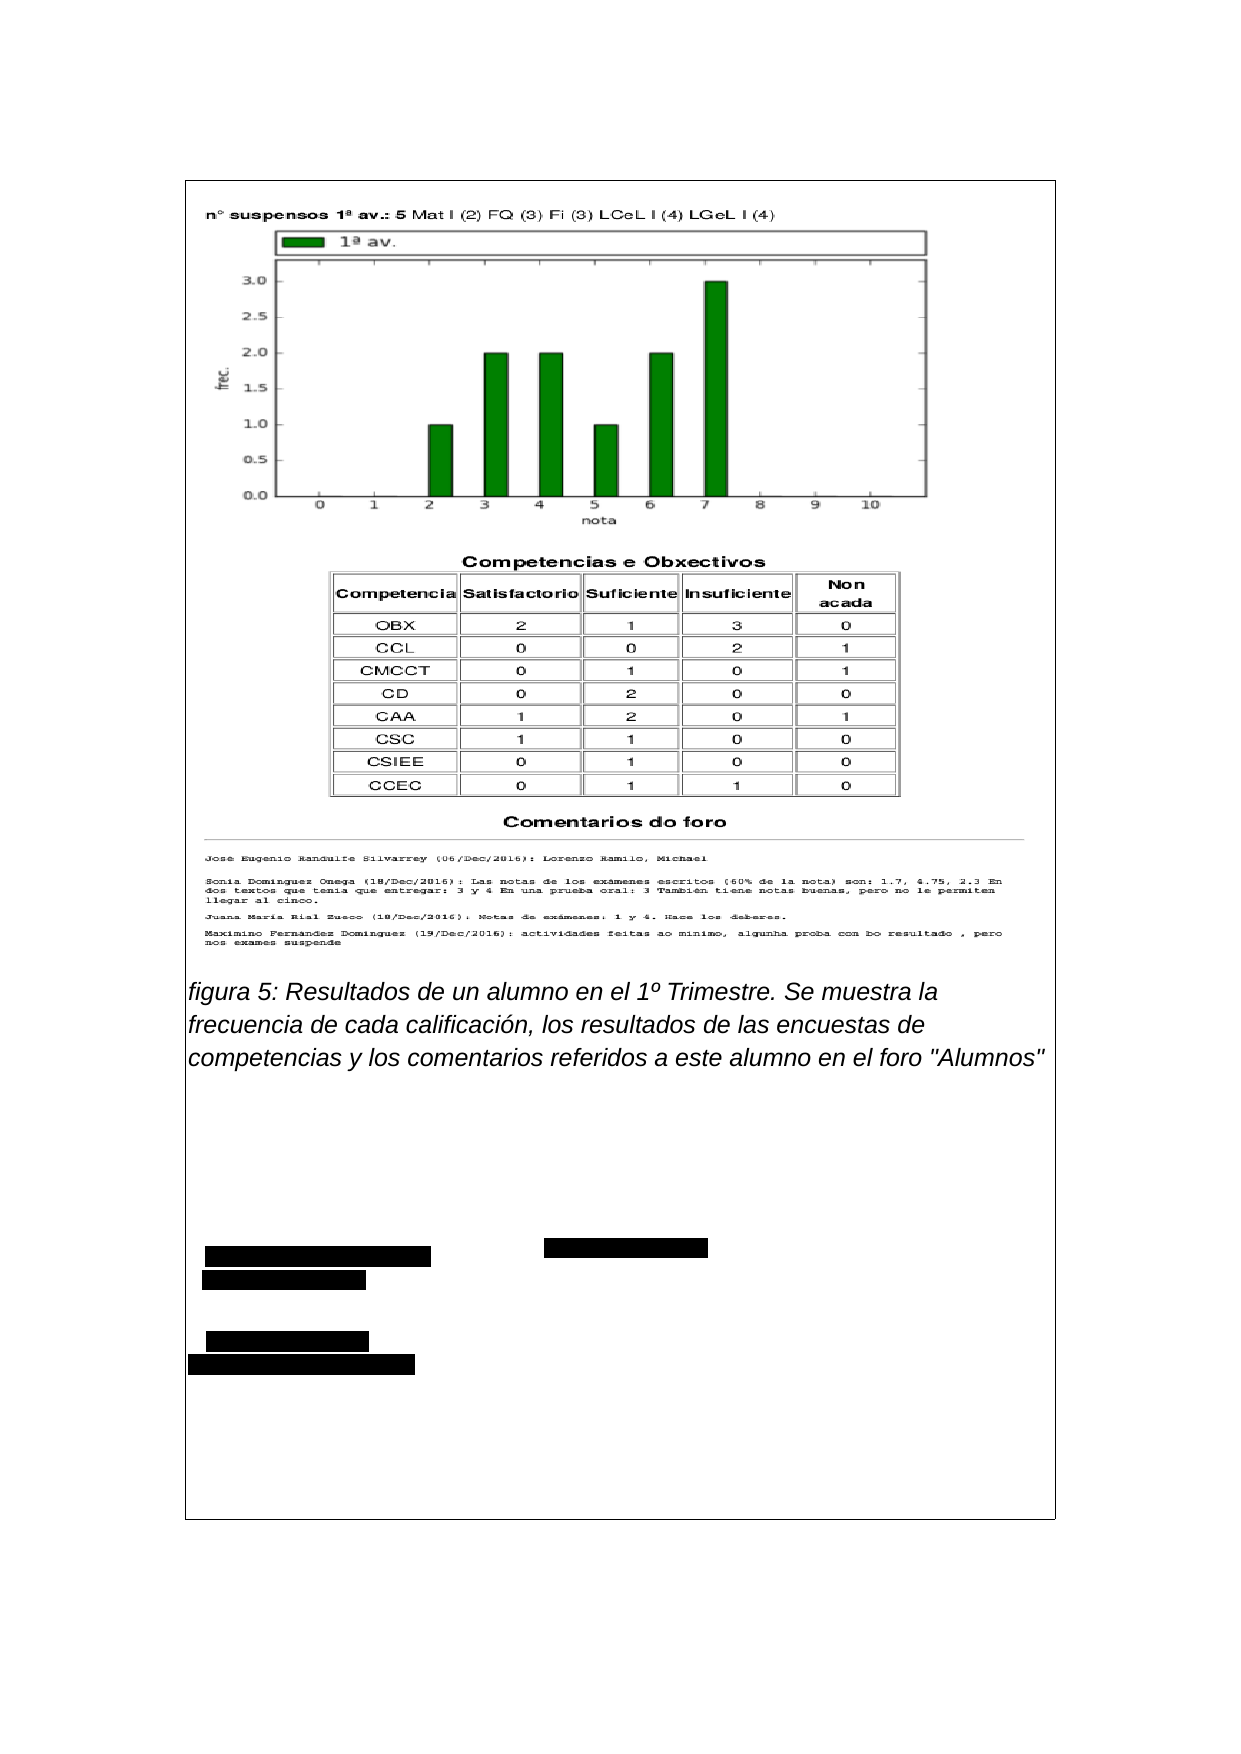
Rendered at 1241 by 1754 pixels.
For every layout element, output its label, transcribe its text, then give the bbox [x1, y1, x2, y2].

picture [187, 195, 1053, 968]
text figura 5: Resultados de un alumno en el 1º Trimestre. Se muestra la frecuencia de cada calificación, los resultados de las encuestas de competencias y los comentarios referidos a este alumno en el foro "Alumnos" [188, 968, 1052, 1072]
